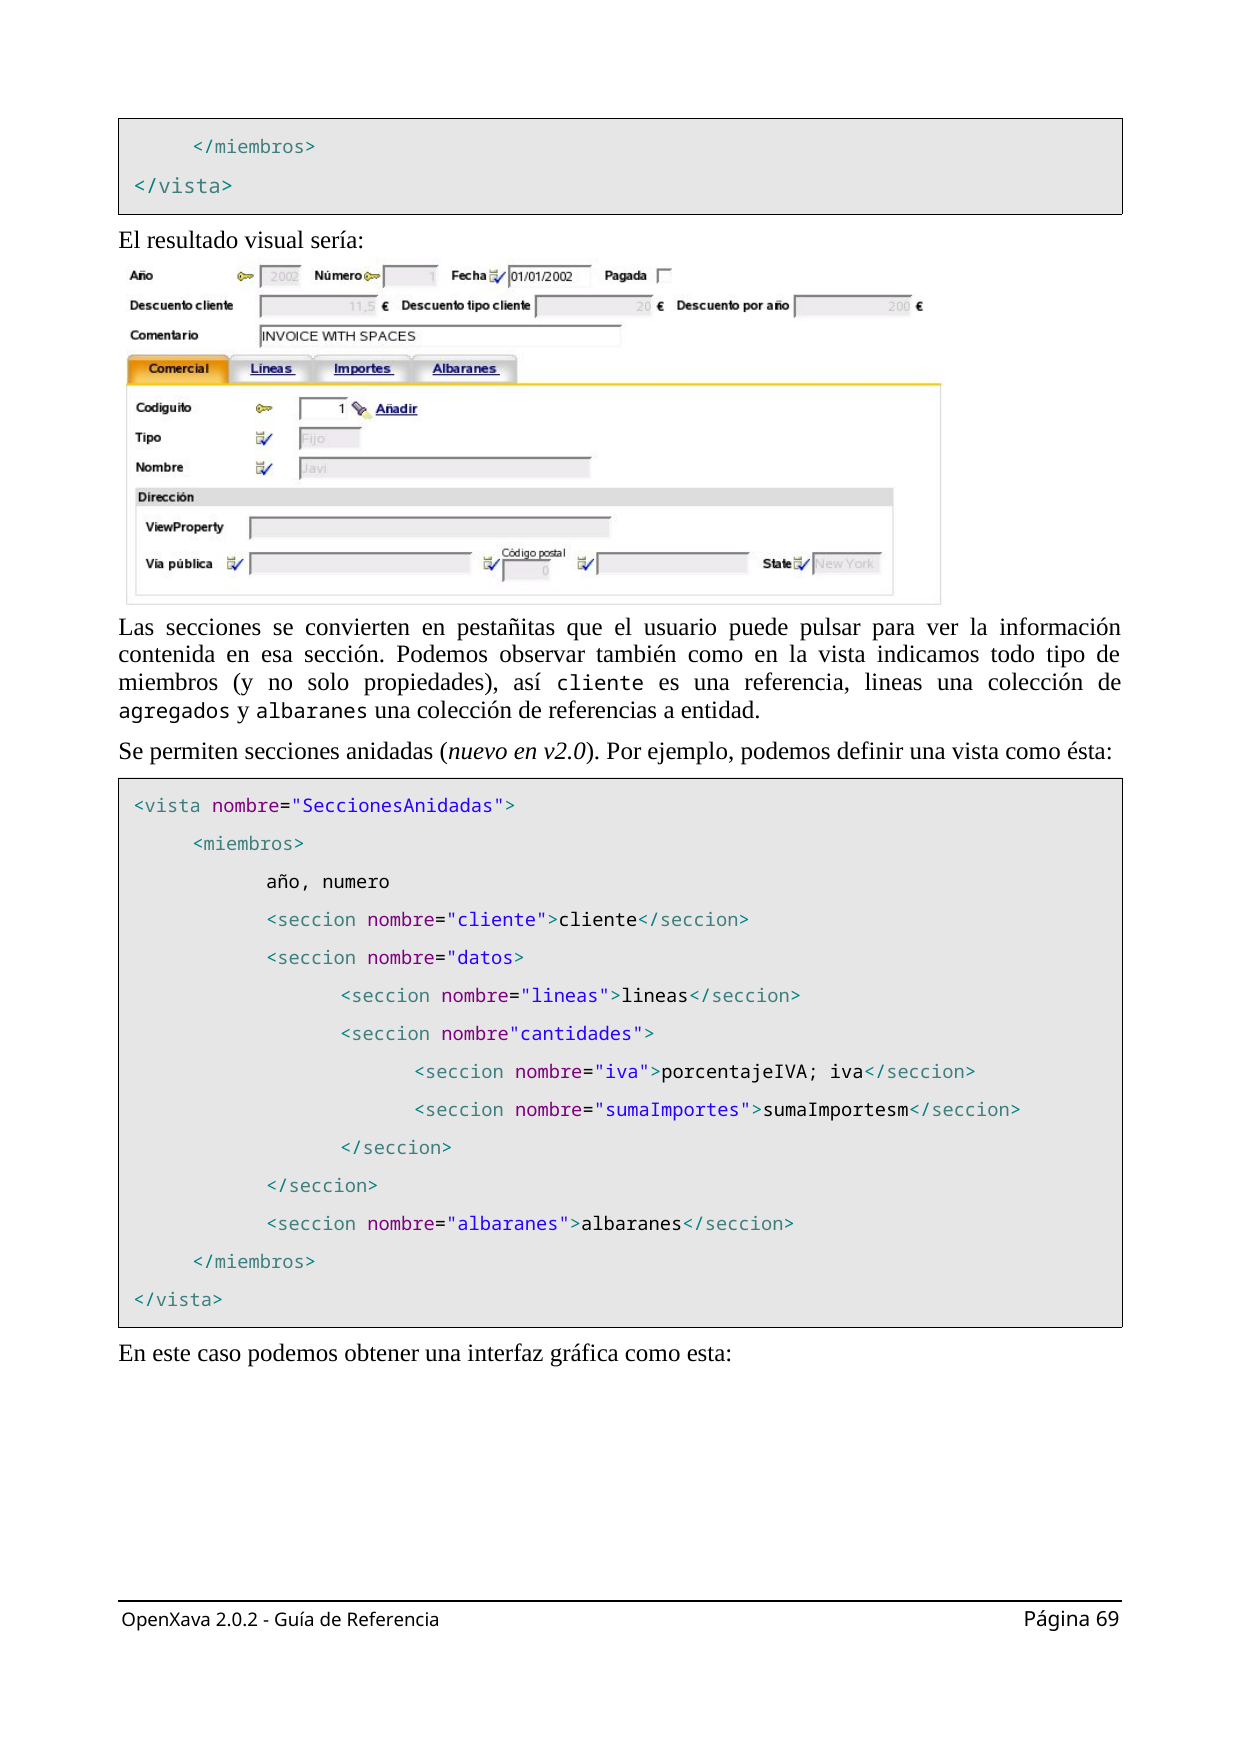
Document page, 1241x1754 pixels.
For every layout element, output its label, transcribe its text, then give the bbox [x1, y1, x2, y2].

text Se permiten secciones anidadas (nuevo en v2.0). Por ejemplo, podemos definir una vista como ésta: [118, 737, 1122, 765]
text año, numero [119, 853, 1122, 892]
text <seccion nombre="iva">porcentajeIVA; iva</seccion> [119, 1044, 1122, 1082]
text En este caso podemos obtener una interfaz gráfica como esta: [118, 1339, 1122, 1367]
text </vista> [119, 1272, 1122, 1327]
text <seccion nombre="cliente">cliente</seccion> [119, 892, 1122, 929]
text </miembros> [119, 1234, 1122, 1272]
text Las secciones se convierten en pestañitas que el usuario puede pulsar para ver la información contenida en esa sección. Podemos observar también como en la vista indicamos todo tipo de miembros (y no solo propiedades), así cliente es una referencia, lineas una colección de agregados y albaranes una colección de referencias a entidad. [118, 613, 1122, 725]
text <seccion nombre="albaranes">albaranes</seccion> [119, 1196, 1122, 1234]
text <vista nombre="SeccionesAnidadas"> [119, 779, 1122, 816]
text <miembros> [119, 816, 1122, 853]
picture [125, 257, 947, 613]
text <seccion nombre="datos> [119, 929, 1122, 968]
text <seccion nombre="lineas">lineas</seccion> [119, 968, 1122, 1006]
text <seccion nombre"cantidades"> [119, 1006, 1122, 1044]
text </seccion> [119, 1158, 1122, 1196]
text El resultado visual sería: [118, 227, 1122, 254]
text <seccion nombre="sumaImportes">sumaImportesm</seccion> [119, 1082, 1122, 1120]
text </miembros> [119, 119, 1122, 156]
text </seccion> [119, 1120, 1122, 1158]
text </vista> [119, 156, 1122, 214]
